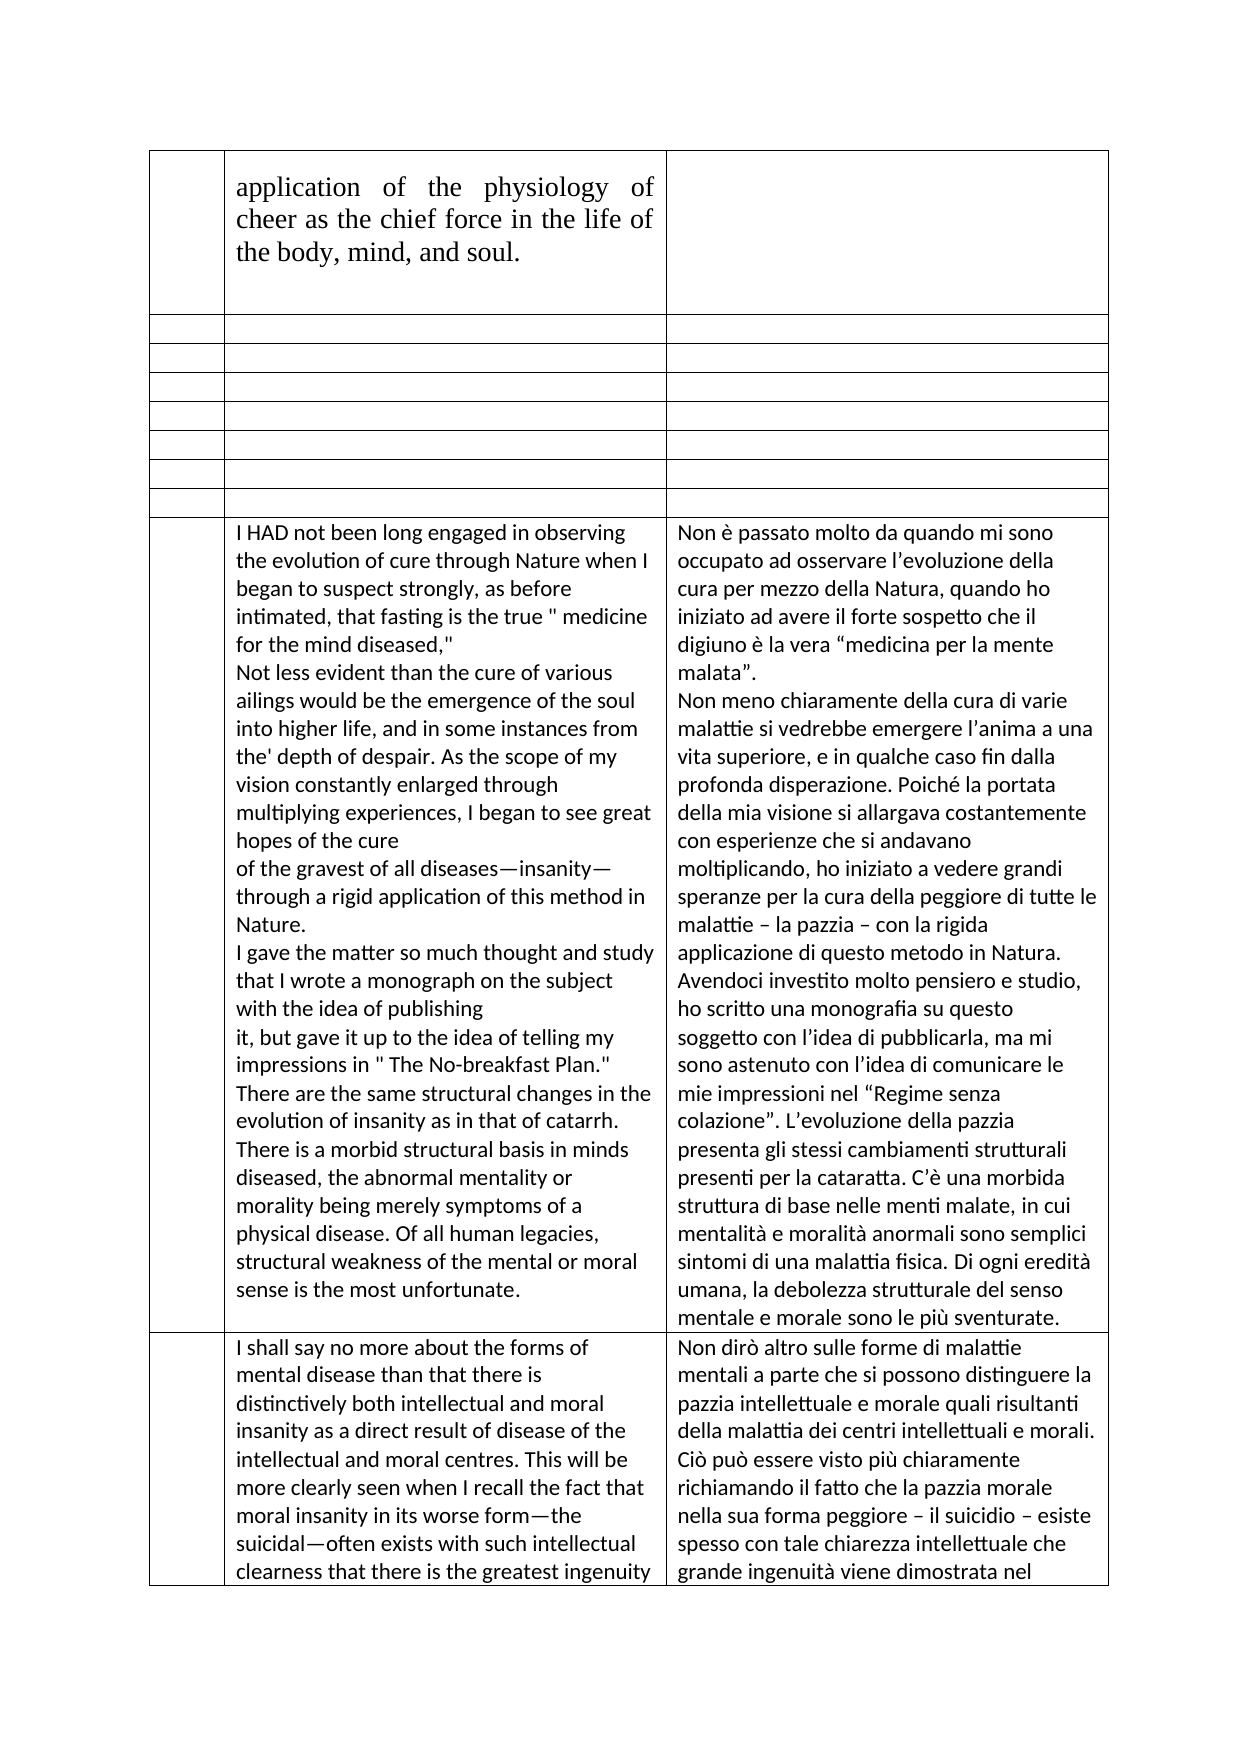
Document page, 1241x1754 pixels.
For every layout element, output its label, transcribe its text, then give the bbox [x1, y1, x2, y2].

table_cell [150, 518, 224, 1332]
table_cell [225, 489, 666, 517]
table_cell [150, 1333, 224, 1585]
table_cell [667, 373, 1108, 401]
table_cell [150, 402, 224, 430]
table_cell [667, 344, 1108, 372]
table_cell I HAD not been long engaged in observing the evolution of cure through Nature when I began to suspect strongly, as before intimated, that fasting is the true " medicine for the mind diseased," Not less evident than the cure of various ailings would be the emergence of the soul into higher life, and in some instances from the' depth of despair. As the scope of my vision constantly enlarged through multiplying experiences, I began to see great hopes of the cure of the gravest of all diseases—insanity—through a rigid application of this method in Nature. I gave the matter so much thought and study that I wrote a monograph on the subject with the idea of publishing it, but gave it up to the idea of telling my impressions in " The No-breakfast Plan." There are the same structural changes in the evolution of insanity as in that of catarrh. There is a morbid structural basis in minds diseased, the abnormal mentality or morality being merely symptoms of a physical disease. Of all human legacies, structural weakness of the mental or moral sense is the most unfortunate. [225, 518, 666, 1332]
table_cell [150, 315, 224, 343]
table_cell [667, 151, 1108, 314]
table_cell [225, 344, 666, 372]
table_cell [667, 431, 1108, 459]
table_cell [667, 460, 1108, 488]
table_cell [150, 431, 224, 459]
table_cell [150, 460, 224, 488]
table_cell [150, 151, 224, 314]
table_cell [225, 373, 666, 401]
table_cell Non è passato molto da quando mi sono occupato ad osservare l’evoluzione della cura per mezzo della Natura, quando ho iniziato ad avere il forte sospetto che il digiuno è la vera “medicina per la mente malata”. Non meno chiaramente della cura di varie malattie si vedrebbe emergere l’anima a una vita superiore, e in qualche caso fin dalla profonda disperazione. Poiché la portata della mia visione si allargava costantemente con esperienze che si andavano moltiplicando, ho iniziato a vedere grandi speranze per la cura della peggiore di tutte le malattie – la pazzia – con la rigida applicazione di questo metodo in Natura. Avendoci investito molto pensiero e studio, ho scritto una monografia su questo soggetto con l’idea di pubblicarla, ma mi sono astenuto con l’idea di comunicare le mie impressioni nel “Regime senza colazione”. L’evoluzione della pazzia presenta gli stessi cambiamenti strutturali presenti per la cataratta. C’è una morbida struttura di base nelle menti malate, in cui mentalità e moralità anormali sono semplici sintomi di una malattia fisica. Di ogni eredità umana, la debolezza strutturale del senso mentale e morale sono le più sventurate. [667, 518, 1108, 1332]
table_cell Non dirò altro sulle forme di malattie mentali a parte che si possono distinguere la pazzia intellettuale e morale quali risultanti della malattia dei centri intellettuali e morali. Ciò può essere visto più chiaramente richiamando il fatto che la pazzia morale nella sua forma peggiore – il suicidio – esiste spesso con tale chiarezza intellettuale che grande ingenuità viene dimostrata nel [667, 1333, 1108, 1585]
table_cell [150, 489, 224, 517]
table_cell I shall say no more about the forms of mental disease than that there is distinctively both intellectual and moral insanity as a direct result of disease of the intellectual and moral centres. This will be more clearly seen when I recall the fact that moral insanity in its worse form—the suicidal—often exists with such intellectual clearness that there is the greatest ingenuity [225, 1333, 666, 1585]
table_cell [225, 315, 666, 343]
table_cell [667, 402, 1108, 430]
table_cell [667, 489, 1108, 517]
table_cell [150, 344, 224, 372]
table_cell [225, 431, 666, 459]
table_cell application of the physiology of cheer as the chief force in the life of the body, mind, and soul. [225, 151, 666, 314]
table_cell [225, 402, 666, 430]
table_cell [667, 315, 1108, 343]
table_cell [225, 460, 666, 488]
table_cell [150, 373, 224, 401]
